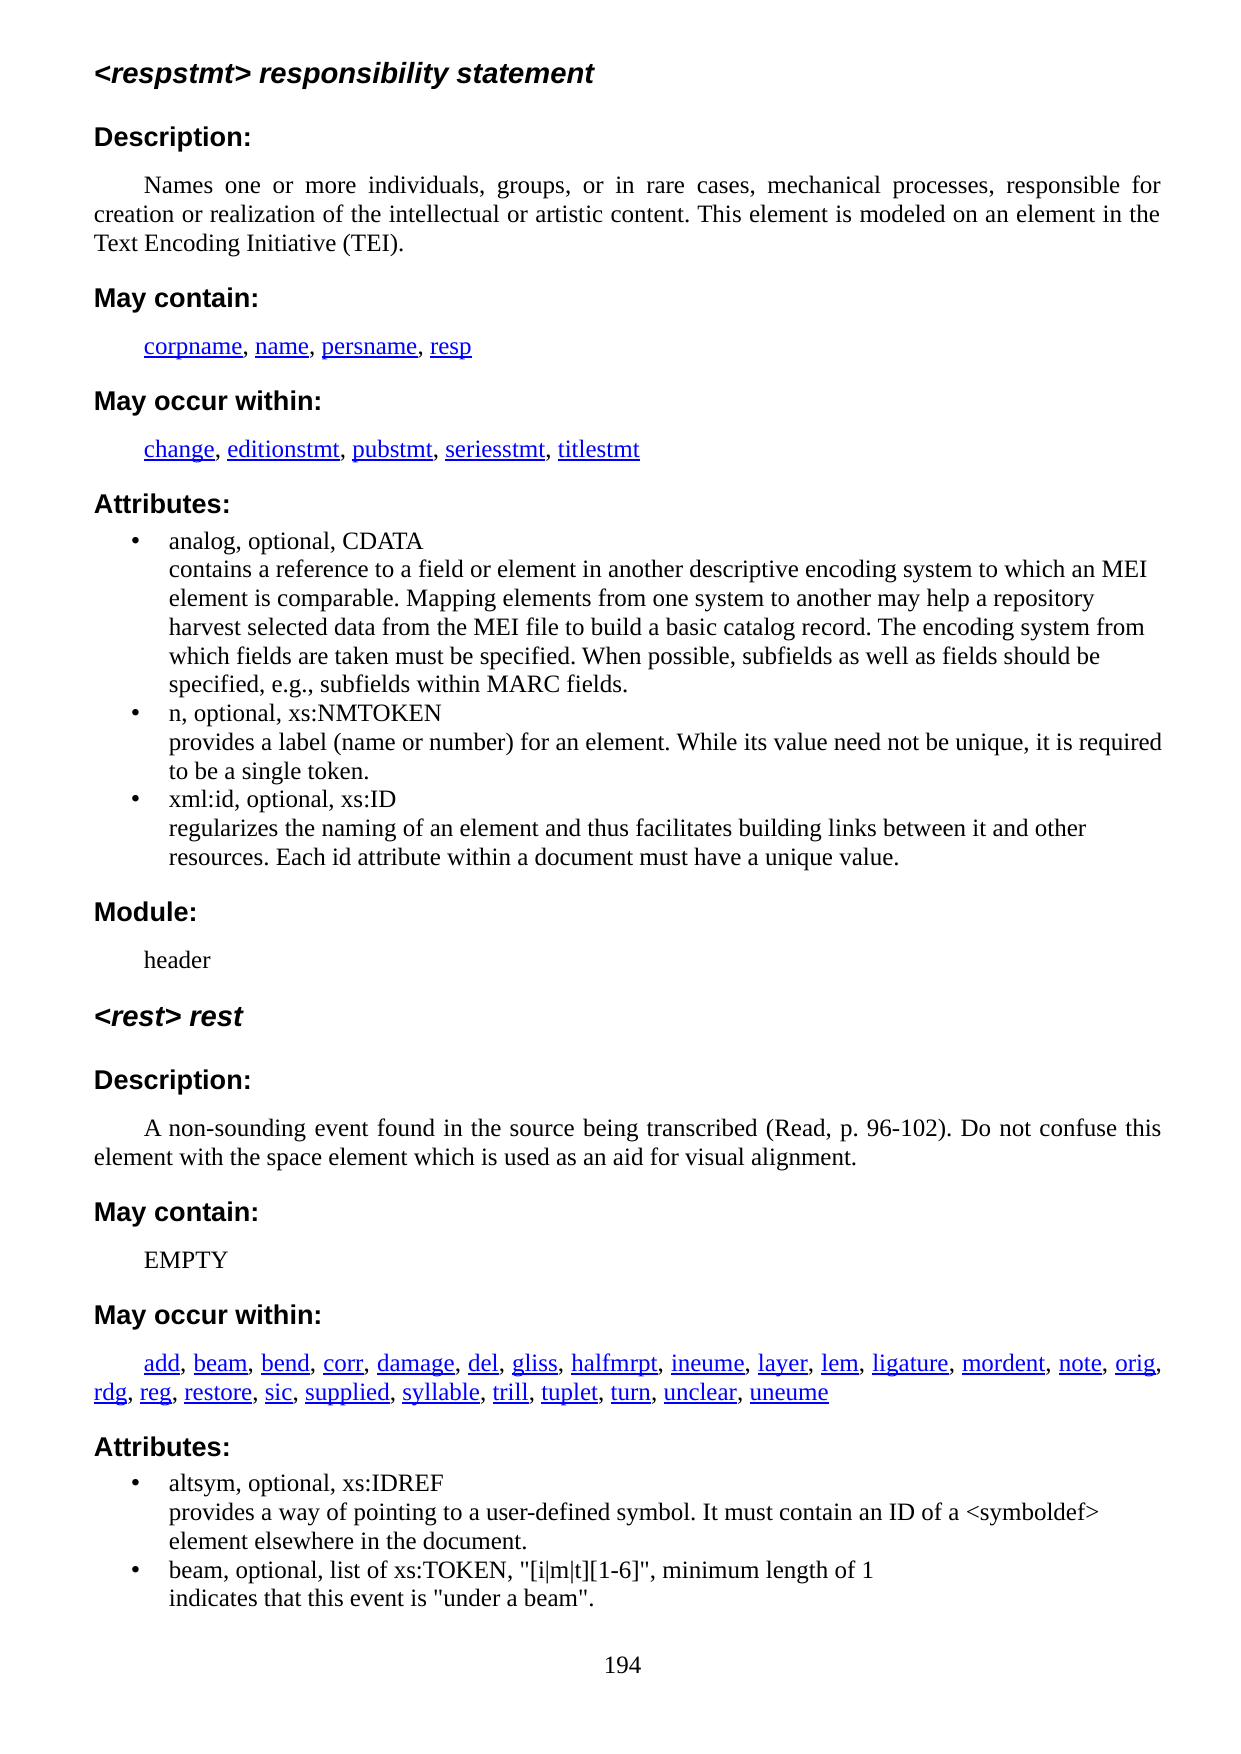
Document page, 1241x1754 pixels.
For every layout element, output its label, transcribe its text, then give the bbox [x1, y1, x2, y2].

text A non-sounding event found in the source being transcribed (Read, p. 96-102). Do not confuse this element with the space element which is used as an aid for visual alignment. [94, 1113, 1162, 1171]
text EMPTY [94, 1245, 1162, 1274]
text add, beam, bend, corr, damage, del, gliss, halfmrpt, ineume, layer, lem, ligature, mordent, note, orig, rdg, reg, restore, sic, supplied, syllable, trill, tuplet, turn, unclear, uneume [94, 1348, 1162, 1406]
subtitle May contain: [94, 1196, 1162, 1227]
subtitle May contain: [94, 282, 1162, 313]
list xml:id, optional, xs:ID regularizes the naming of an element and thus facilitates building links between it and other resources. Each id attribute within a document must have a unique value. [131, 784, 1162, 871]
list n, optional, xs:NMTOKEN provides a label (name or number) for an element. While its value need not be unique, it is required to be a single token. [131, 698, 1162, 784]
list beam, optional, list of xs:TOKEN, "[i|m|t][1-6]", minimum length of 1 indicates that this event is "under a beam". [131, 1555, 1162, 1612]
subtitle Description: [94, 1064, 1162, 1095]
subtitle <respstmt> responsibility statement [94, 56, 1162, 90]
list analog, optional, CDATA contains a reference to a field or element in another descriptive encoding system to which an MEI element is comparable. Mapping elements from one system to another may help a repository harvest selected data from the MEI file to build a basic catalog record. The encoding system from which fields are taken must be specified. When possible, subfields as well as fields should be specified, e.g., subfields within MARC fields. [131, 526, 1162, 698]
subtitle Module: [94, 896, 1162, 927]
subtitle May occur within: [94, 1299, 1162, 1330]
subtitle <rest> rest [94, 999, 1162, 1032]
text change, editionstmt, pubstmt, seriesstmt, titlestmt [94, 434, 1162, 463]
subtitle Attributes: [94, 1431, 1162, 1462]
subtitle Description: [94, 121, 1162, 152]
list altsym, optional, xs:IDREF provides a way of pointing to a user-defined symbol. It must contain an ID of a <symboldef> element elsewhere in the document. [131, 1468, 1162, 1555]
text corpname, name, persname, resp [94, 331, 1162, 360]
text header [94, 945, 1162, 974]
subtitle Attributes: [94, 488, 1162, 519]
subtitle May occur within: [94, 385, 1162, 416]
text Names one or more individuals, groups, or in rare cases, mechanical processes, responsible for creation or realization of the intellectual or artistic content. This element is modeled on an element in the Text Encoding Initiative (TEI). [94, 171, 1162, 257]
